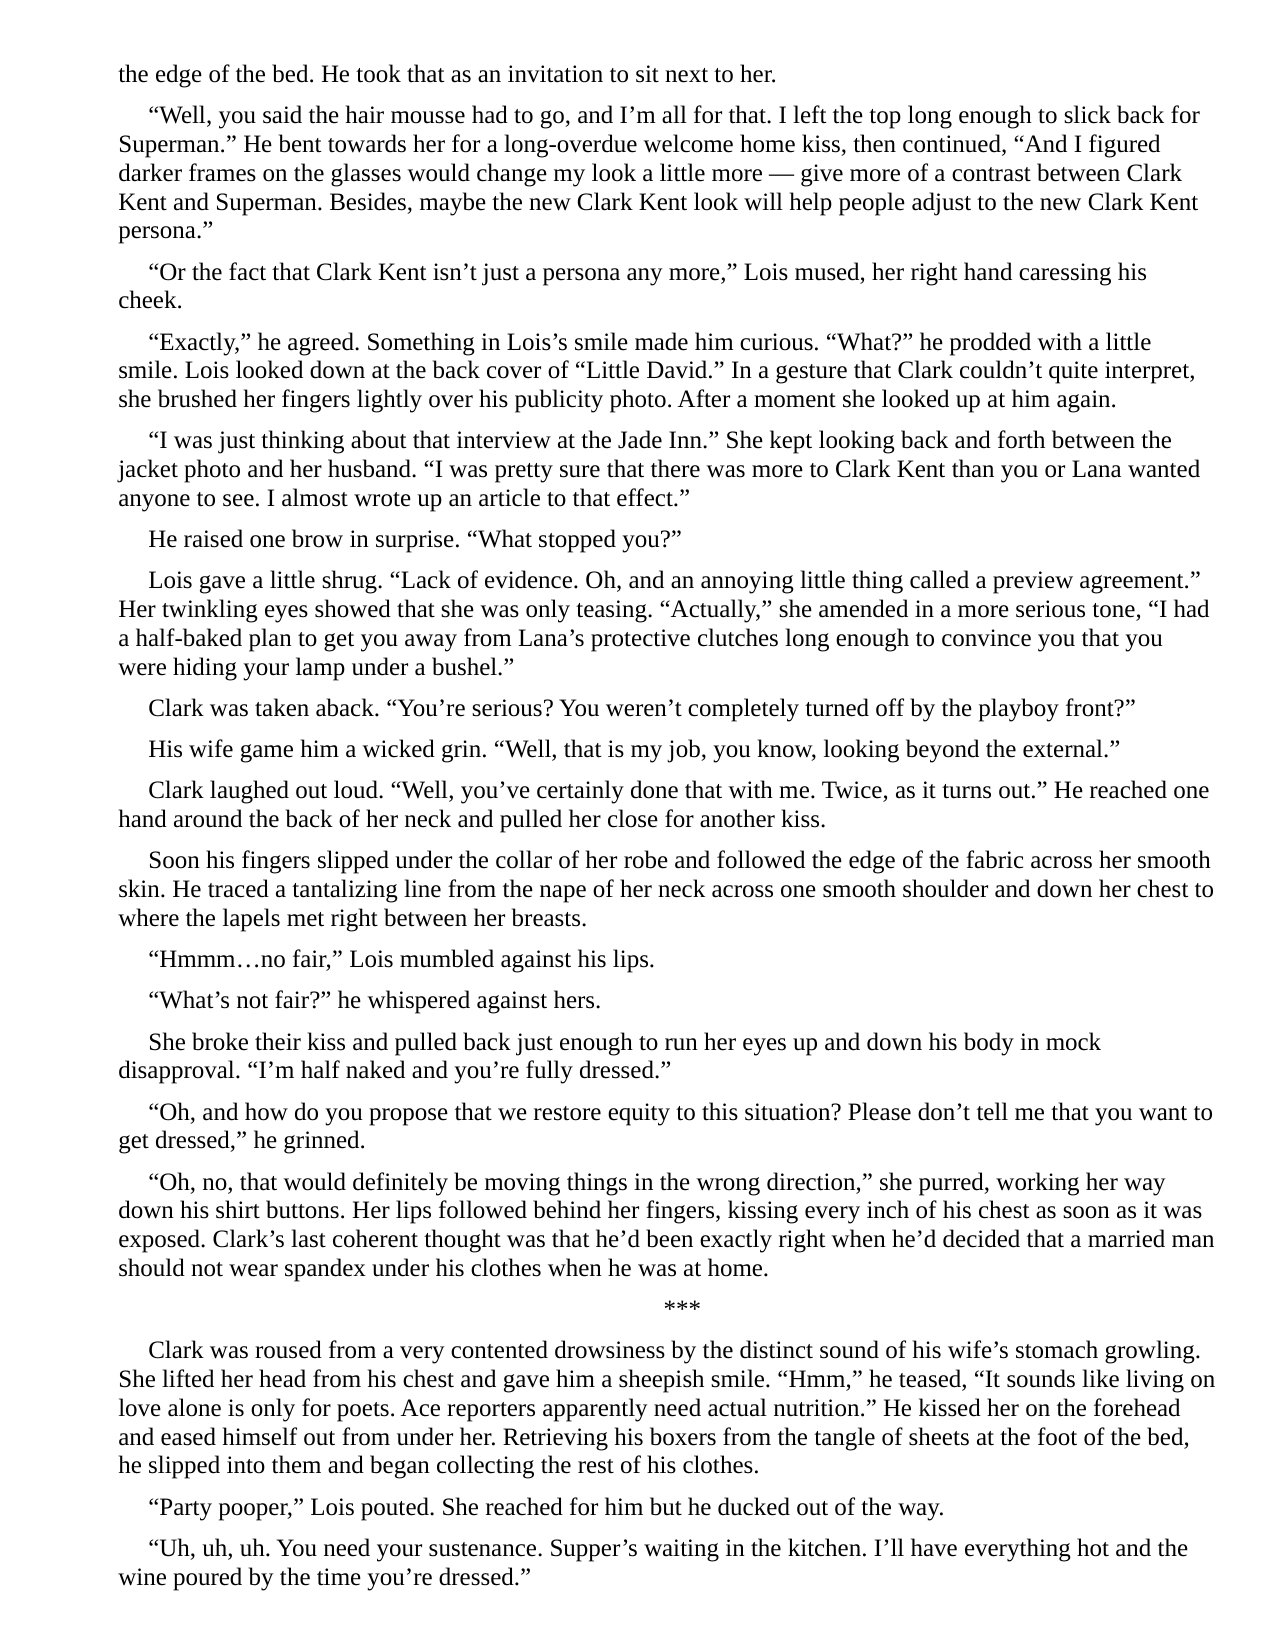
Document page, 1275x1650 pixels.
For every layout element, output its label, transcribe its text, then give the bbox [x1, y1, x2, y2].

text “Or the fact that Clark Kent isn’t just a persona any more,” Lois mused, her right hand caressing his cheek. [118, 257, 1216, 314]
text Lois gave a little shrug. “Lack of evidence. Oh, and an annoying little thing called a preview agreement.” Her twinkling eyes showed that she was only teasing. “Actually,” she amended in a more serious tone, “I had a half-baked plan to get you away from Lana’s protective clutches long enough to convince you that you were hiding your lamp under a bushel.” [118, 565, 1216, 680]
text He raised one brow in surprise. “What stopped you?” [118, 524, 1216, 553]
text Clark was roused from a very contented drowsiness by the distinct sound of his wife’s stomach growling. She lifted her head from his chest and gave him a sheepish smile. “Hmm,” he teased, “It sounds like living on love alone is only for poets. Ace reporters apparently need actual nutrition.” He kissed her on the forehead and eased himself out from under her. Retrieving his boxers from the tangle of sheets at the foot of the bed, he slipped into them and began collecting the rest of his clothes. [118, 1335, 1216, 1479]
text Soon his fingers slipped under the collar of her robe and followed the edge of the fabric across her smooth skin. He traced a tantalizing line from the nape of her neck across one smooth shoulder and down her chest to where the lapels met right between her breasts. [118, 845, 1216, 932]
text “Oh, and how do you propose that we restore equity to this situation? Please don’t tell me that you want to get dressed,” he grinned. [118, 1097, 1216, 1154]
text She broke their kiss and pulled back just enough to run her eyes up and down his body in mock disapproval. “I’m half naked and you’re fully dressed.” [118, 1027, 1216, 1084]
text His wife game him a wicked grin. “Well, that is my job, you know, looking beyond the external.” [118, 734, 1216, 763]
text “Hmmm…no fair,” Lois mumbled against his lips. [118, 944, 1216, 973]
text *** [118, 1294, 1216, 1323]
text “What’s not fair?” he whispered against hers. [118, 985, 1216, 1014]
text “Oh, no, that would definitely be moving things in the wrong direction,” she purred, working her way down his shirt buttons. Her lips followed behind her fingers, kissing every inch of his chest as soon as it was exposed. Clark’s last coherent thought was that he’d been exactly right when he’d decided that a married man should not wear spandex under his clothes when he was at home. [118, 1167, 1216, 1282]
text “Party pooper,” Lois pouted. She reached for him but he ducked out of the way. [118, 1492, 1216, 1520]
text “Exactly,” he agreed. Something in Lois’s smile made him curious. “What?” he prodded with a little smile. Lois looked down at the back cover of “Little David.” In a gesture that Clark couldn’t quite interpret, she brushed her fingers lightly over his publicity photo. After a moment she looked up at him again. [118, 327, 1216, 413]
text Clark laughed out loud. “Well, you’ve certainly done that with me. Twice, as it turns out.” He reached one hand around the back of her neck and pulled her close for another kiss. [118, 775, 1216, 833]
text the edge of the bed. He took that as an invitation to sit next to her. [118, 59, 1216, 88]
text “I was just thinking about that interview at the Jade Inn.” She kept looking back and forth between the jacket photo and her husband. “I was pretty sure that there was more to Clark Kent than you or Lana wanted anyone to see. I almost wrote up an article to that effect.” [118, 425, 1216, 512]
text Clark was taken aback. “You’re serious? You weren’t completely turned off by the playboy front?” [118, 693, 1216, 722]
text “Uh, uh, uh. You need your sustenance. Supper’s waiting in the kitchen. I’ll have everything hot and the wine poured by the time you’re dressed.” [118, 1533, 1216, 1590]
text “Well, you said the hair mousse had to go, and I’m all for that. I left the top long enough to slick back for Superman.” He bent towards her for a long-overdue welcome home kiss, then continued, “And I figured darker frames on the glasses would change my look a little more — give more of a contrast between Clark Kent and Superman. Besides, maybe the new Clark Kent look will help people adjust to the new Clark Kent persona.” [118, 100, 1216, 244]
